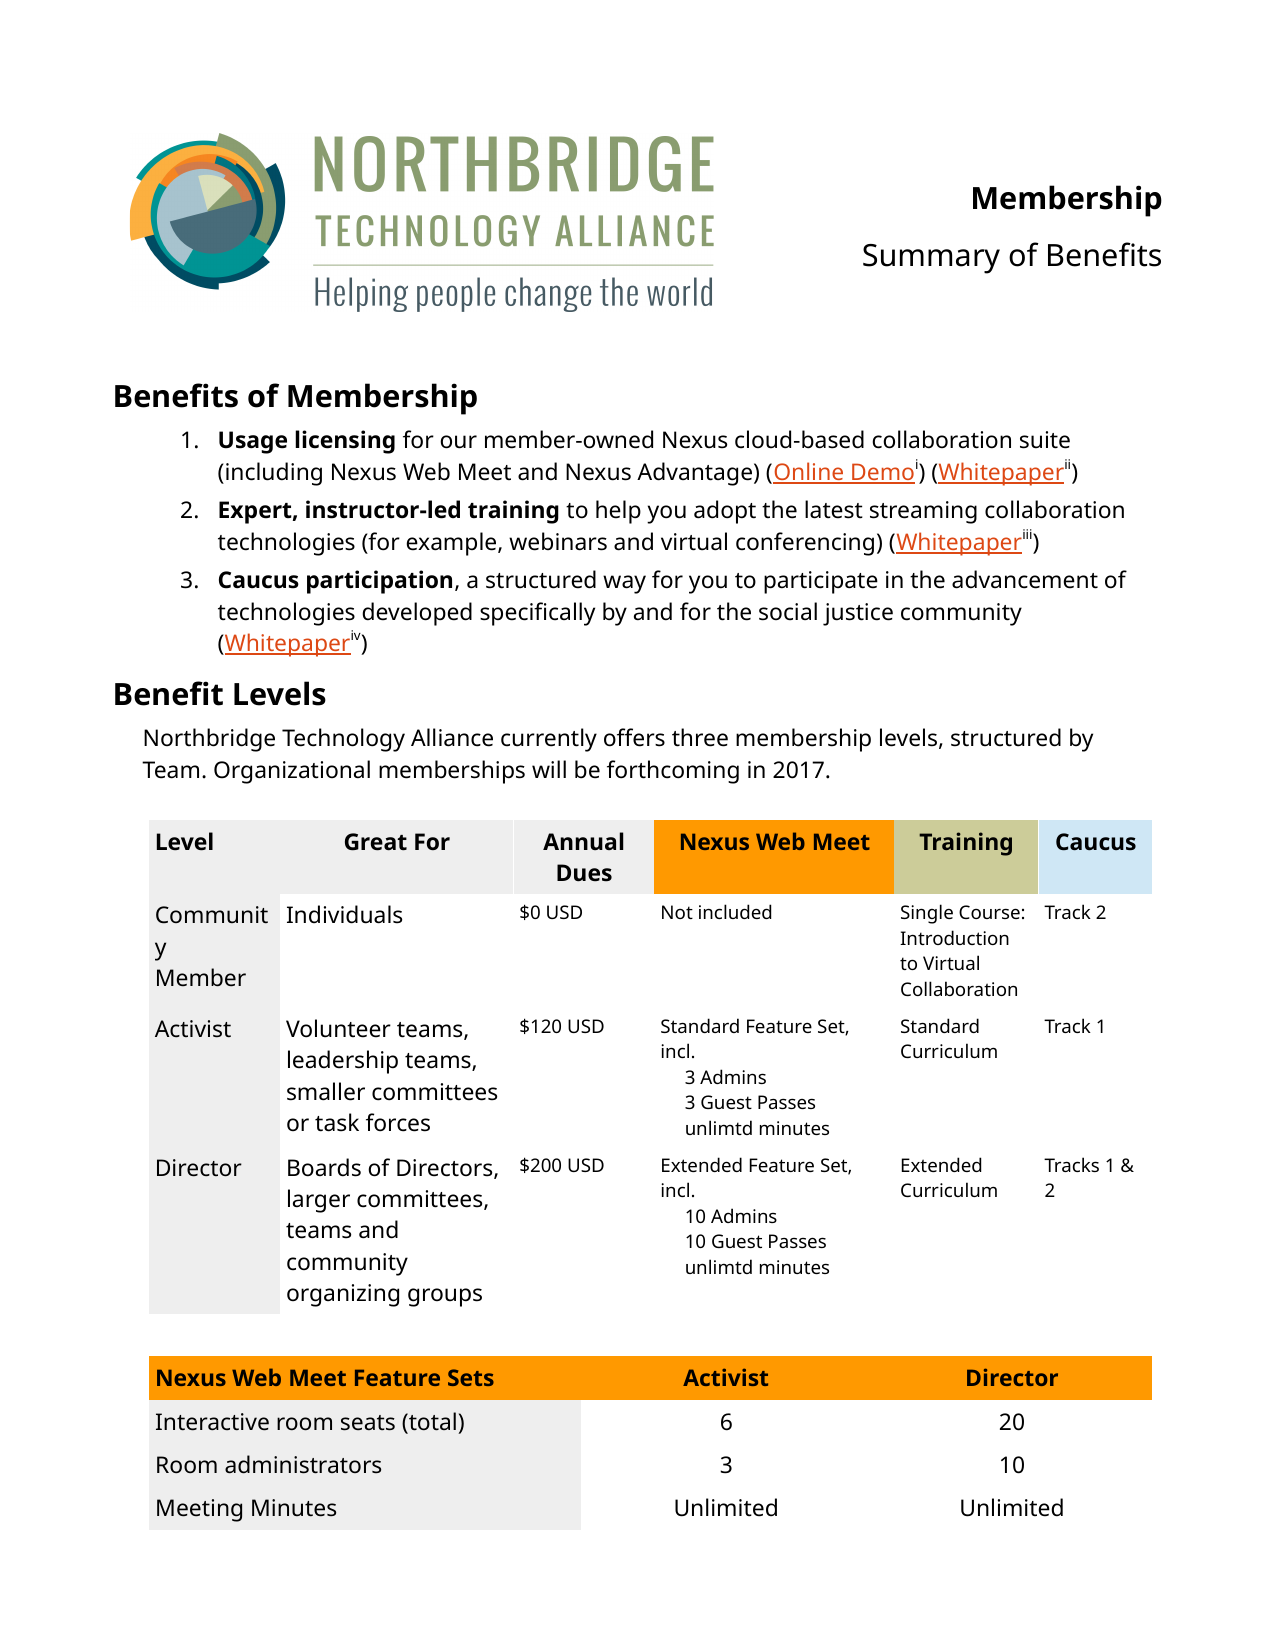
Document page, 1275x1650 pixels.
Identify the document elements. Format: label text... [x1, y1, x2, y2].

table_cell $200 USD [514, 1146, 654, 1314]
picture [129, 133, 714, 312]
table_cell Standard Curriculum [894, 1007, 1038, 1146]
table_header Activist [581, 1356, 871, 1400]
table_cell Individuals [280, 894, 513, 1007]
table_cell Activist [149, 1007, 280, 1146]
table_header Level [149, 820, 280, 894]
table_cell 6 [581, 1400, 871, 1443]
table_cell Meeting Minutes [149, 1486, 581, 1530]
table_cell Unlimited [581, 1486, 871, 1530]
table_header Training [894, 820, 1038, 894]
subtitle Benefits of Membership [112, 375, 1162, 417]
table_cell Track 2 [1039, 894, 1152, 1007]
table_cell Director [149, 1146, 280, 1314]
table_cell Community Member [149, 894, 280, 1007]
table_cell Interactive room seats (total) [149, 1400, 581, 1443]
table_cell Tracks 1 & 2 [1039, 1146, 1152, 1314]
table_cell 20 [871, 1400, 1152, 1443]
table_header Great For [280, 820, 513, 894]
table_cell Track 1 [1039, 1007, 1152, 1146]
subtitle Benefit Levels [112, 673, 1162, 715]
list Caucus participation, a structured way for you to participate in the advancement of technologies developed specifically by and for the social justice community (Whitepaper) [180, 564, 1162, 658]
list Usage licensing for our member-owned Nexus cloud-based collaboration suite (including Nexus Web Meet and Nexus Advantage) (Online Demo) (Whitepaper) [180, 424, 1162, 487]
table_cell Boards of Directors, larger committees, teams and community organizing groups [280, 1146, 513, 1314]
table_cell Unlimited [871, 1486, 1152, 1530]
table_cell Not included [654, 894, 894, 1007]
table_header Annual Dues [514, 820, 654, 894]
table_cell $120 USD [514, 1007, 654, 1146]
table_cell 3 [581, 1443, 871, 1486]
table_cell Extended Feature Set, incl. 10 Admins 10 Guest Passes unlimtd minutes [654, 1146, 894, 1314]
table_header Caucus [1039, 820, 1152, 894]
table_cell Single Course: Introduction to Virtual Collaboration [894, 894, 1038, 1007]
table_cell Extended Curriculum [894, 1146, 1038, 1314]
table_cell Volunteer teams, leadership teams, smaller committees or task forces [280, 1007, 513, 1146]
table_header Nexus Web Meet [654, 820, 894, 894]
text Northbridge Technology Alliance currently offers three membership levels, structured by Team. Organizational memberships will be forthcoming in 2017. [142, 722, 1162, 785]
table_cell $0 USD [514, 894, 654, 1007]
list Expert, instructor-led training to help you adopt the latest streaming collaboration technologies (for example, webinars and virtual conferencing) (Whitepaper) [180, 494, 1162, 557]
table_header Nexus Web Meet Feature Sets [149, 1356, 581, 1400]
table_header Director [871, 1356, 1152, 1400]
table_cell Room administrators [149, 1443, 581, 1486]
table_cell Standard Feature Set, incl. 3 Admins 3 Guest Passes unlimtd minutes [654, 1007, 894, 1146]
table_cell 10 [871, 1443, 1152, 1486]
